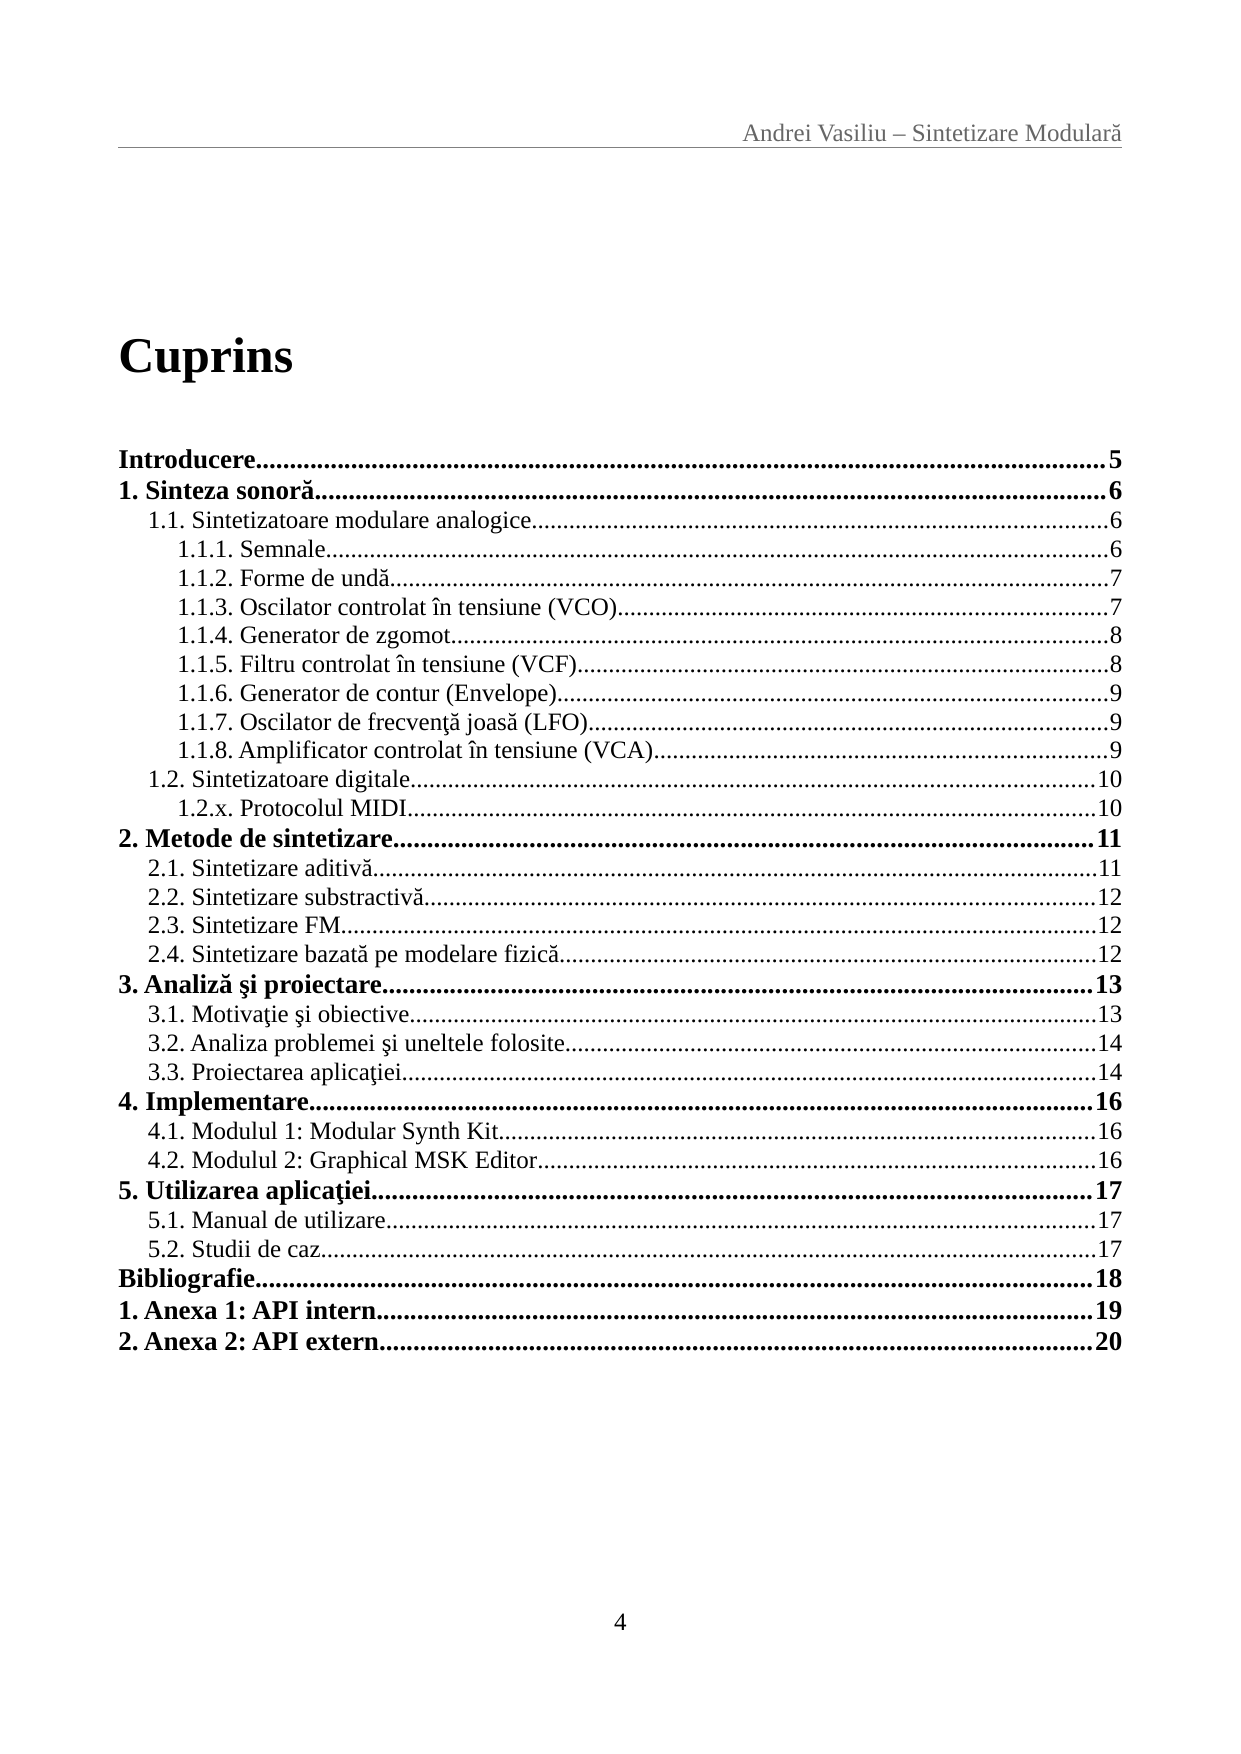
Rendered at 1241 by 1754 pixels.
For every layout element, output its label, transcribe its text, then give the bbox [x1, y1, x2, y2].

text 4.2. Modulul 2: Graphical MSK Editor 16 [148, 1145, 1122, 1174]
text 1. Anexa 1: API intern 19 [118, 1294, 1122, 1325]
text 5.1. Manual de utilizare 17 [148, 1205, 1122, 1234]
text Introducere 5 [118, 443, 1122, 474]
text 1.1.5. Filtru controlat în tensiune (VCF) 8 [177, 649, 1122, 678]
text 2. Metode de sintetizare 11 [118, 822, 1122, 853]
text 2.4. Sintetizare bazată pe modelare fizică 12 [148, 939, 1122, 968]
text 1.1.3. Oscilator controlat în tensiune (VCO) 7 [177, 592, 1122, 621]
text 1.1.4. Generator de zgomot 8 [177, 621, 1122, 649]
text Bibliografie 18 [118, 1263, 1122, 1294]
text 1.1.1. Semnale 6 [177, 534, 1122, 563]
text 5. Utilizarea aplicaţiei 17 [118, 1174, 1122, 1205]
text 2.3. Sintetizare FM 12 [148, 910, 1122, 939]
text 4.1. Modulul 1: Modular Synth Kit 16 [148, 1116, 1122, 1145]
text 5.2. Studii de caz 17 [148, 1234, 1122, 1263]
text 4. Implementare 16 [118, 1085, 1122, 1116]
text 1.1.2. Forme de undă 7 [177, 563, 1122, 592]
text 2.2. Sintetizare substractivă 12 [148, 882, 1122, 910]
subtitle Cuprins [118, 326, 1122, 383]
text 1.1.8. Amplificator controlat în tensiune (VCA) 9 [177, 736, 1122, 764]
text 1.1. Sintetizatoare modulare analogice 6 [148, 506, 1122, 534]
text 3.3. Proiectarea aplicaţiei 14 [148, 1057, 1122, 1085]
text 1.1.7. Oscilator de frecvenţă joasă (LFO) 9 [177, 707, 1122, 736]
text 1.1.6. Generator de contur (Envelope) 9 [177, 678, 1122, 707]
text 1. Sinteza sonoră 6 [118, 474, 1122, 506]
text 1.2.x. Protocolul MIDI 10 [177, 793, 1122, 822]
text 1.2. Sintetizatoare digitale 10 [148, 764, 1122, 793]
text 2.1. Sintetizare aditivă 11 [148, 853, 1122, 882]
text 3.1. Motivaţie şi obiective 13 [148, 999, 1122, 1028]
text 3. Analiză şi proiectare 13 [118, 968, 1122, 999]
text 2. Anexa 2: API extern 20 [118, 1325, 1122, 1356]
text 3.2. Analiza problemei şi uneltele folosite 14 [148, 1028, 1122, 1057]
